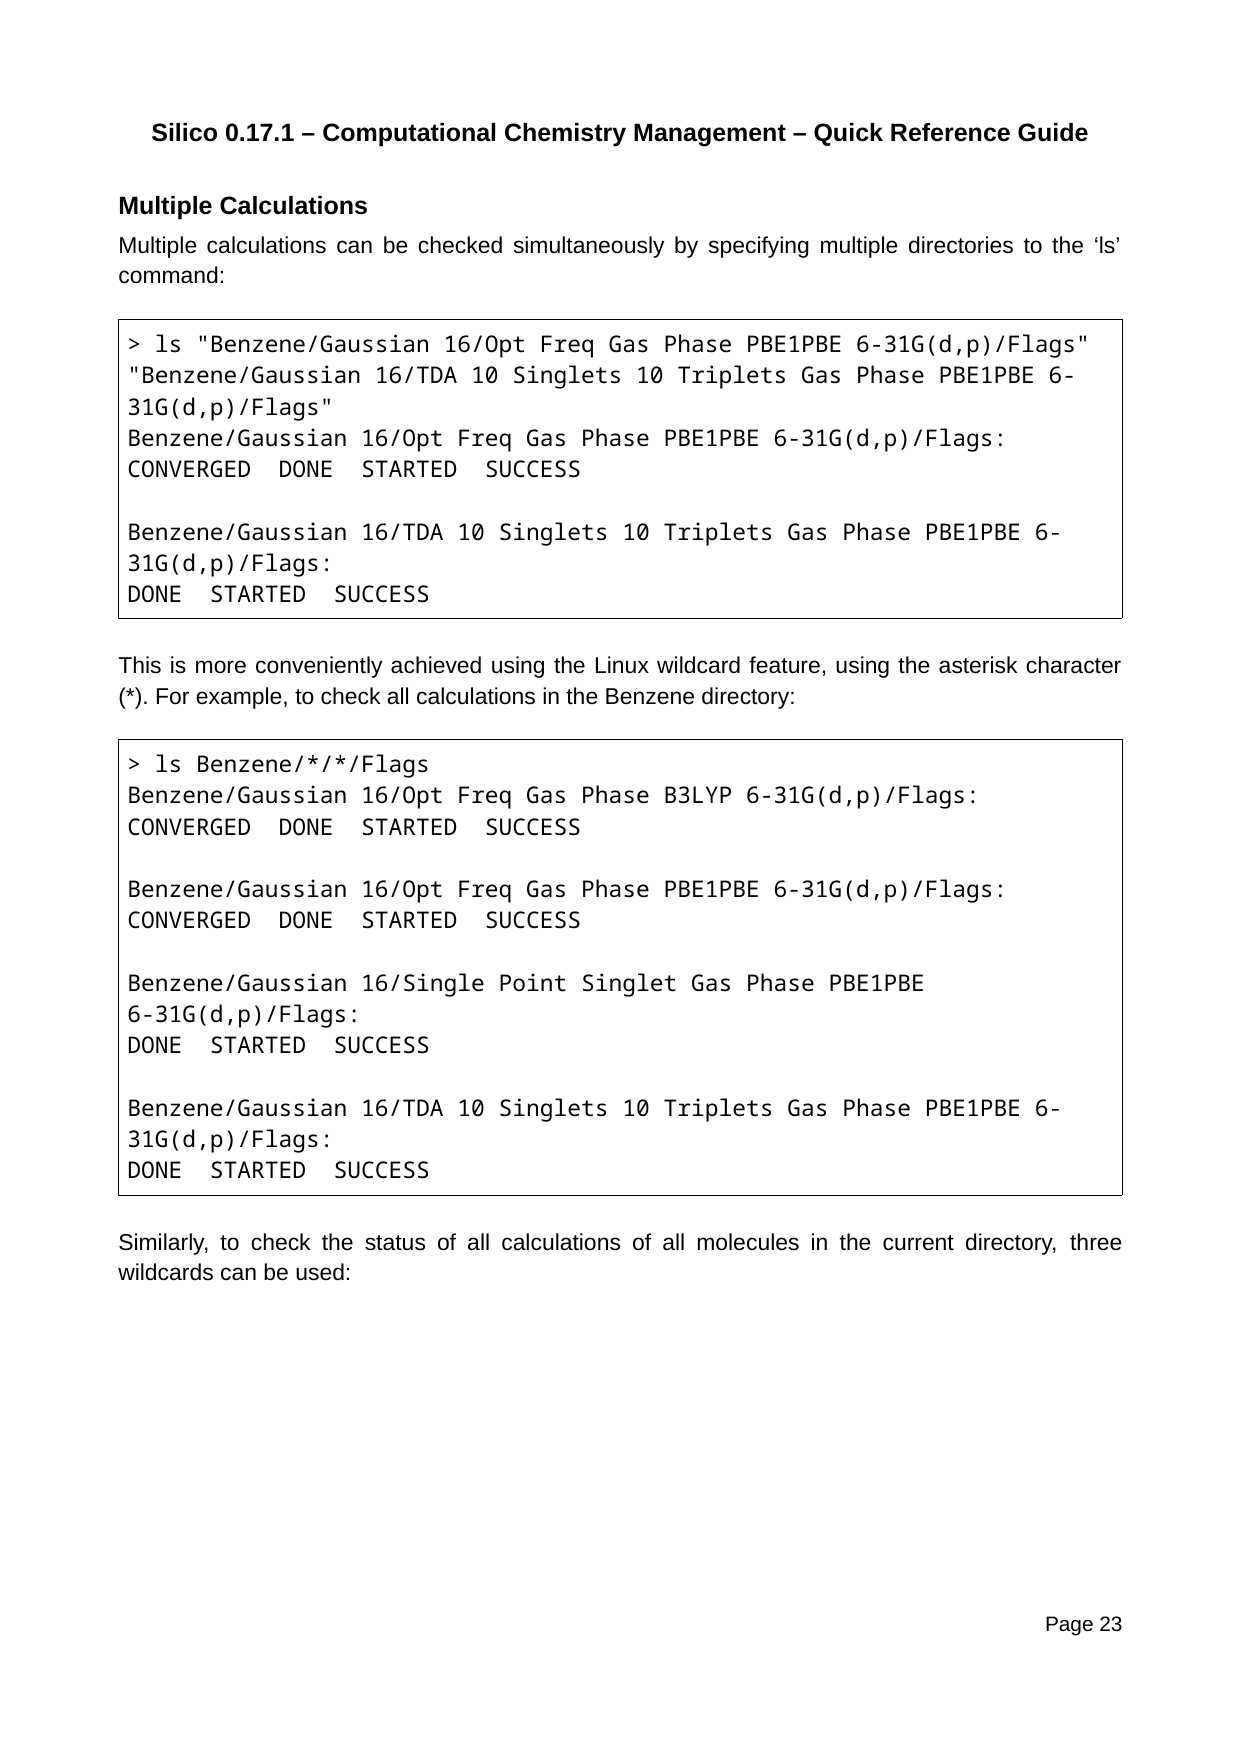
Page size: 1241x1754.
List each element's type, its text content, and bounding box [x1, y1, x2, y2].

text Benzene/Gaussian 16/Opt Freq Gas Phase B3LYP 6-31G(d,p)/Flags: [127, 779, 1113, 811]
text > ls "Benzene/Gaussian 16/Opt Freq Gas Phase PBE1PBE 6-31G(d,p)/Flags" "Benzene/Gaussian 16/TDA 10 Singlets 10 Triplets Gas Phase PBE1PBE 6-31G(d,p)/Flags" [127, 328, 1113, 422]
text This is more conveniently achieved using the Linux wildcard feature, using the asterisk character (*). For example, to check all calculations in the Benzene directory: [118, 619, 1122, 709]
text DONE STARTED SUCCESS [127, 578, 1113, 609]
text Benzene/Gaussian 16/TDA 10 Singlets 10 Triplets Gas Phase PBE1PBE 6-31G(d,p)/Flags: [127, 1092, 1113, 1154]
text CONVERGED DONE STARTED SUCCESS [127, 811, 1113, 842]
text Multiple calculations can be checked simultaneously by specifying multiple directories to the ‘ls’ command: [118, 232, 1122, 289]
text Benzene/Gaussian 16/TDA 10 Singlets 10 Triplets Gas Phase PBE1PBE 6-31G(d,p)/Flags: [127, 516, 1113, 578]
text [119, 740, 1122, 1195]
text Benzene/Gaussian 16/Opt Freq Gas Phase PBE1PBE 6-31G(d,p)/Flags: [127, 873, 1113, 904]
text Similarly, to check the status of all calculations of all molecules in the current directory, three wildcards can be used: [118, 1196, 1122, 1285]
text CONVERGED DONE STARTED SUCCESS [127, 904, 1113, 936]
text [118, 307, 1122, 319]
text [119, 320, 1122, 618]
text > ls Benzene/*/*/Flags [127, 748, 1113, 779]
subtitle Multiple Calculations [118, 191, 1122, 220]
text [118, 727, 1122, 739]
text DONE STARTED SUCCESS [127, 1154, 1113, 1186]
text DONE STARTED SUCCESS [127, 1029, 1113, 1061]
text Benzene/Gaussian 16/Opt Freq Gas Phase PBE1PBE 6-31G(d,p)/Flags: [127, 422, 1113, 453]
text Benzene/Gaussian 16/Single Point Singlet Gas Phase PBE1PBE 6-31G(d,p)/Flags: [127, 967, 1113, 1029]
text CONVERGED DONE STARTED SUCCESS [127, 453, 1113, 484]
